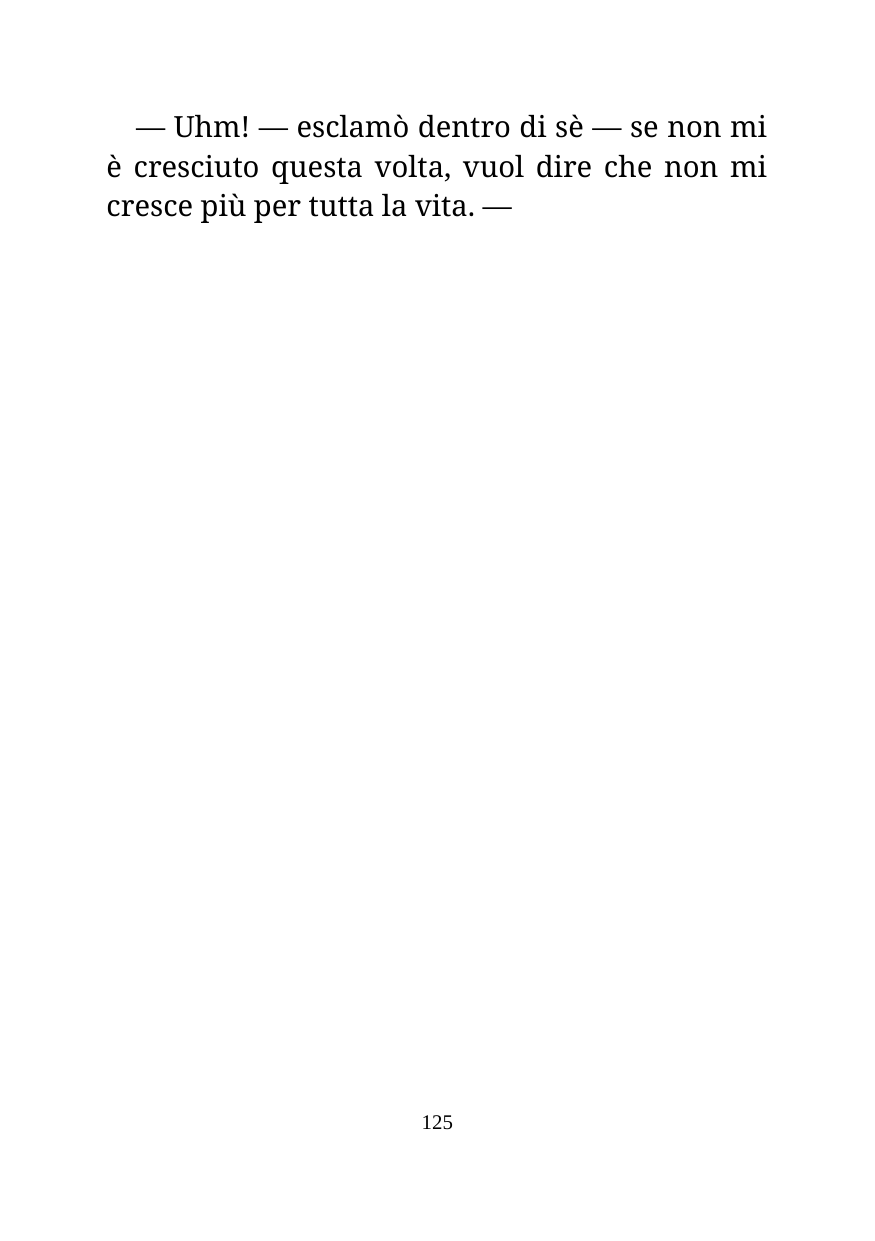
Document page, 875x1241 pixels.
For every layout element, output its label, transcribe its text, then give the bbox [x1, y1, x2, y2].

text — Uhm! — esclamò dentro di sè — se non mi è cresciuto questa volta, vuol dire che non mi cresce più per tutta la vita. — [106, 106, 768, 225]
